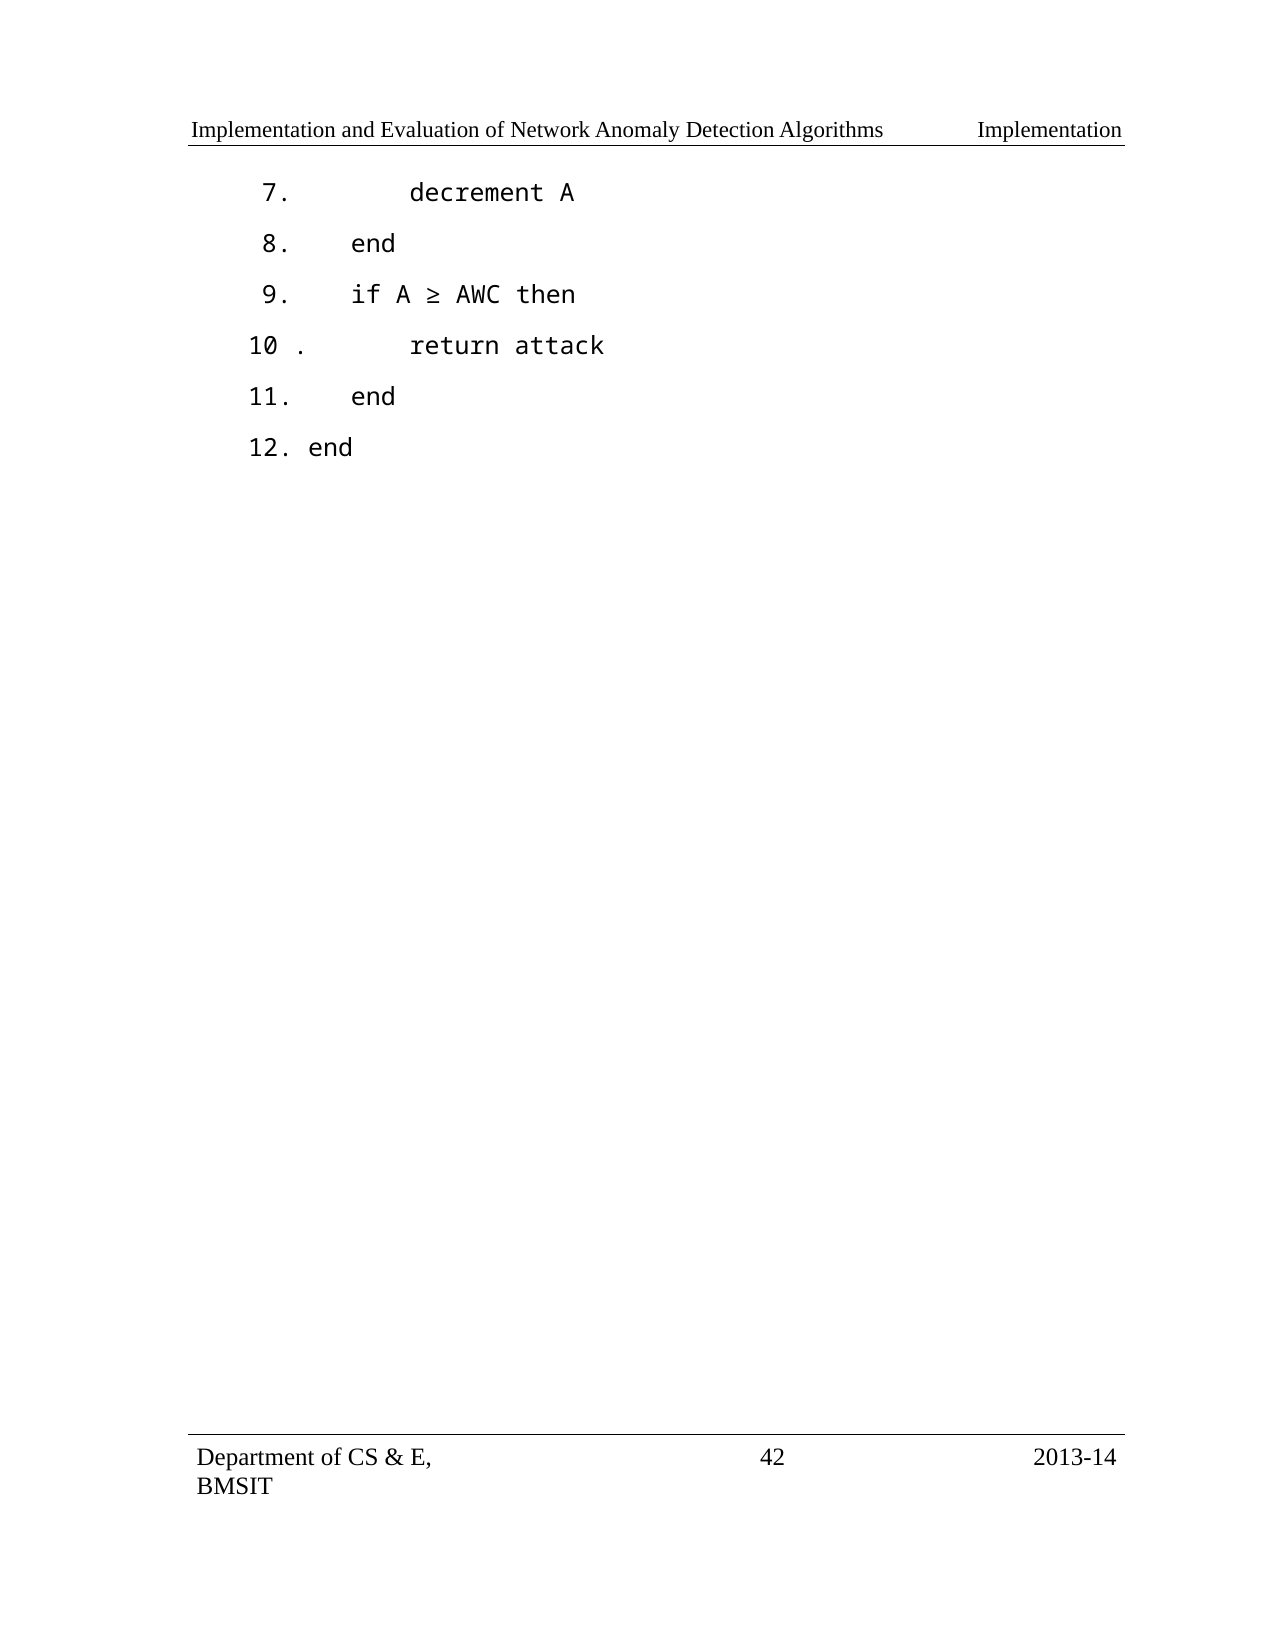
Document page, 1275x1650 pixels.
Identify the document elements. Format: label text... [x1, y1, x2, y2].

text 8. end [188, 226, 1125, 260]
text 12. end [188, 430, 1125, 464]
text 9. if A ≥ AWC then [188, 277, 1125, 311]
text 11. end [188, 379, 1125, 413]
text 10 . return attack [188, 328, 1125, 362]
text 7. decrement A [188, 174, 1125, 209]
